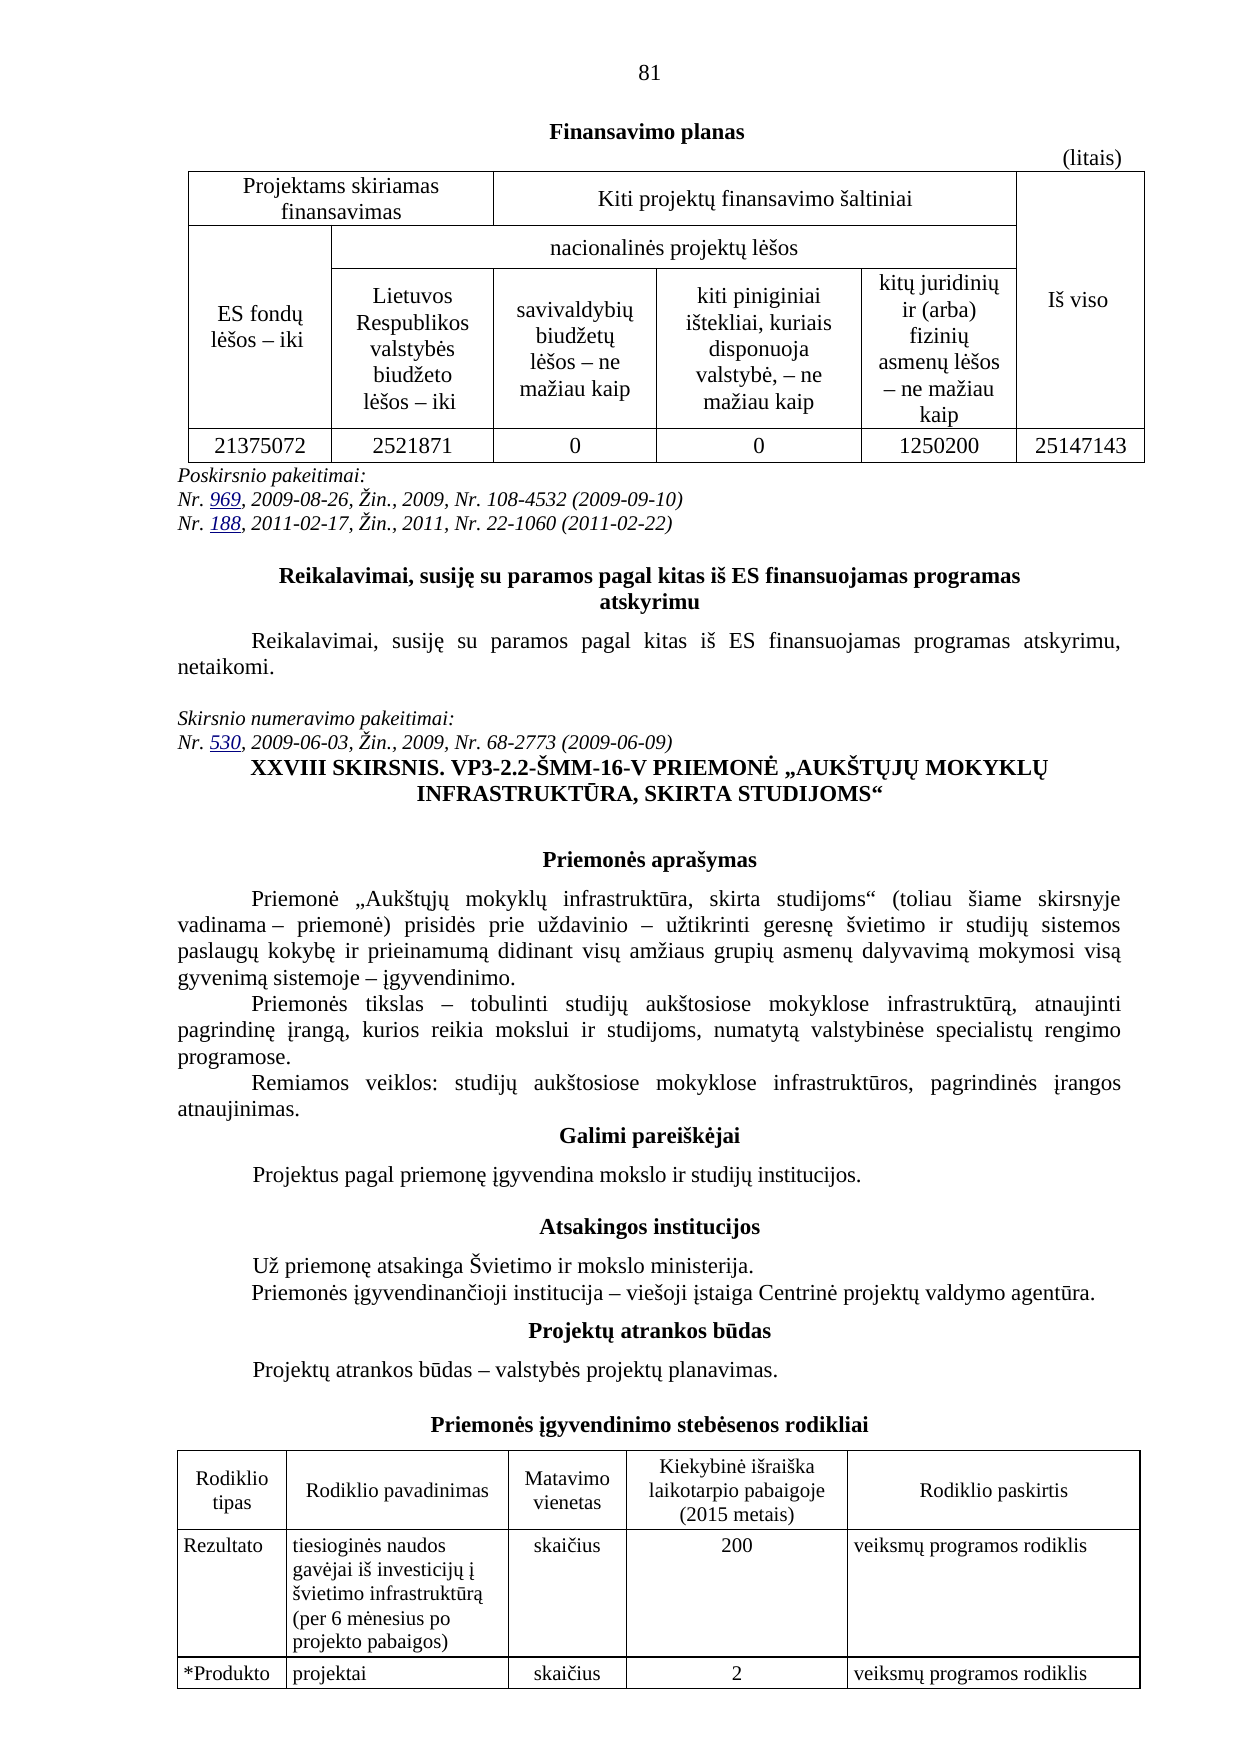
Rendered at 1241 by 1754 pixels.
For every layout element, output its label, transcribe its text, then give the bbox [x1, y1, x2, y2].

text Nr. 188, 2011-02-17, Žin., 2011, Nr. 22-1060 (2011-02-22) [177, 511, 1122, 535]
text Reikalavimai, susiję su paramos pagal kitas iš ES finansuojamas programas atskyrimu [177, 562, 1122, 614]
text Nr. 530, 2009-06-03, Žin., 2009, Nr. 68-2773 (2009-06-09) [177, 730, 1122, 754]
text Atsakingos institucijos [177, 1213, 1122, 1240]
text Projektų atrankos būdas [177, 1317, 1122, 1344]
table_header Iš viso [1017, 172, 1144, 427]
table_cell nacionalinės projektų lėšos [332, 226, 1016, 268]
text Priemonės įgyvendinimo stebėsenos rodikliai [177, 1411, 1122, 1438]
text Remiamos veiklos: studijų aukštosiose mokyklose infrastruktūros, pagrindinės įrangos atnaujinimas. [177, 1069, 1122, 1122]
table_cell ES fondų lėšos – iki [189, 226, 331, 427]
text Projektus pagal priemonę įgyvendina mokslo ir studijų institucijos. [177, 1161, 1122, 1187]
text XXVIII SKIRSNIS. VP3-2.2-ŠMM-16-V PRIEMONĖ „AUKŠTŲJŲ MOKYKLŲ INFRASTRUKTŪRA, SKIRTA STUDIJOMS“ [177, 754, 1122, 807]
text Skirsnio numeravimo pakeitimai: [177, 706, 1122, 730]
table_cell 21375072 [189, 429, 331, 462]
table_cell skaičius [509, 1530, 626, 1656]
table_cell 0 [657, 429, 861, 462]
table_cell *Produkto [178, 1658, 286, 1687]
text Priemonės įgyvendinančioji institucija – viešoji įstaiga Centrinė projektų valdymo agentūra. [177, 1278, 1122, 1305]
table_header Kiti projektų finansavimo šaltiniai [494, 172, 1016, 224]
table_cell veiksmų programos rodiklis [848, 1530, 1139, 1656]
text Nr. 969, 2009-08-26, Žin., 2009, Nr. 108-4532 (2009-09-10) [177, 487, 1122, 511]
text Priemonė „Aukštųjų mokyklų infrastruktūra, skirta studijoms“ (toliau šiame skirsnyje vadinama – priemonė) prisidės prie uždavinio – užtikrinti geresnę švietimo ir studijų sistemos paslaugų kokybę ir prieinamumą didinant visų amžiaus grupių asmenų dalyvavimą mokymosi visą gyvenimą sistemoje – įgyvendinimo. [177, 884, 1122, 990]
table_header Projektams skiriamas finansavimas [189, 172, 493, 224]
text Projektų atrankos būdas – valstybės projektų planavimas. [215, 1356, 1122, 1383]
table_cell 2 [627, 1658, 847, 1687]
table_header Rodiklio tipas [178, 1451, 286, 1529]
table_header Kiekybinė išraiška laikotarpio pabaigoje (2015 metais) [627, 1451, 847, 1529]
text Finansavimo planas [177, 118, 1122, 144]
text Priemonės tikslas – tobulinti studijų aukštosiose mokyklose infrastruktūrą, atnaujinti pagrindinę įrangą, kurios reikia mokslui ir studijoms, numatytą valstybinėse specialistų rengimo programose. [177, 990, 1122, 1069]
table_cell tiesioginės naudos gavėjai iš investicijų į švietimo infrastruktūrą (per 6 mėnesius po projekto pabaigos) [287, 1530, 508, 1656]
table_cell 1250200 [862, 429, 1016, 462]
text Reikalavimai, susiję su paramos pagal kitas iš ES finansuojamas programas atskyrimu, netaikomi. [177, 627, 1122, 680]
text Galimi pareiškėjai [177, 1122, 1122, 1148]
table_cell kitų juridinių ir (arba) fizinių asmenų lėšos – ne mažiau kaip [862, 269, 1016, 427]
table_cell Lietuvos Respublikos valstybės biudžeto lėšos – iki [332, 269, 493, 427]
table_header Rodiklio paskirtis [848, 1451, 1139, 1529]
table_cell kiti piniginiai ištekliai, kuriais disponuoja valstybė, – ne mažiau kaip [657, 269, 861, 427]
text (litais) [177, 144, 1122, 171]
table_cell 200 [627, 1530, 847, 1656]
table_cell 2521871 [332, 429, 493, 462]
table_header Rodiklio pavadinimas [287, 1451, 508, 1529]
table_header Matavimo vienetas [509, 1451, 626, 1529]
table_cell 25147143 [1017, 429, 1144, 462]
table_cell veiksmų programos rodiklis [848, 1658, 1139, 1687]
table_cell Rezultato [178, 1530, 286, 1656]
text Priemonės aprašymas [177, 846, 1122, 872]
text Poskirsnio pakeitimai: [177, 463, 1122, 487]
table_cell 0 [494, 429, 656, 462]
table_cell skaičius [509, 1658, 626, 1687]
text Už priemonę atsakinga Švietimo ir mokslo ministerija. [177, 1252, 1122, 1278]
table_cell projektai [287, 1658, 508, 1687]
table_cell savivaldybių biudžetų lėšos – ne mažiau kaip [494, 269, 656, 427]
